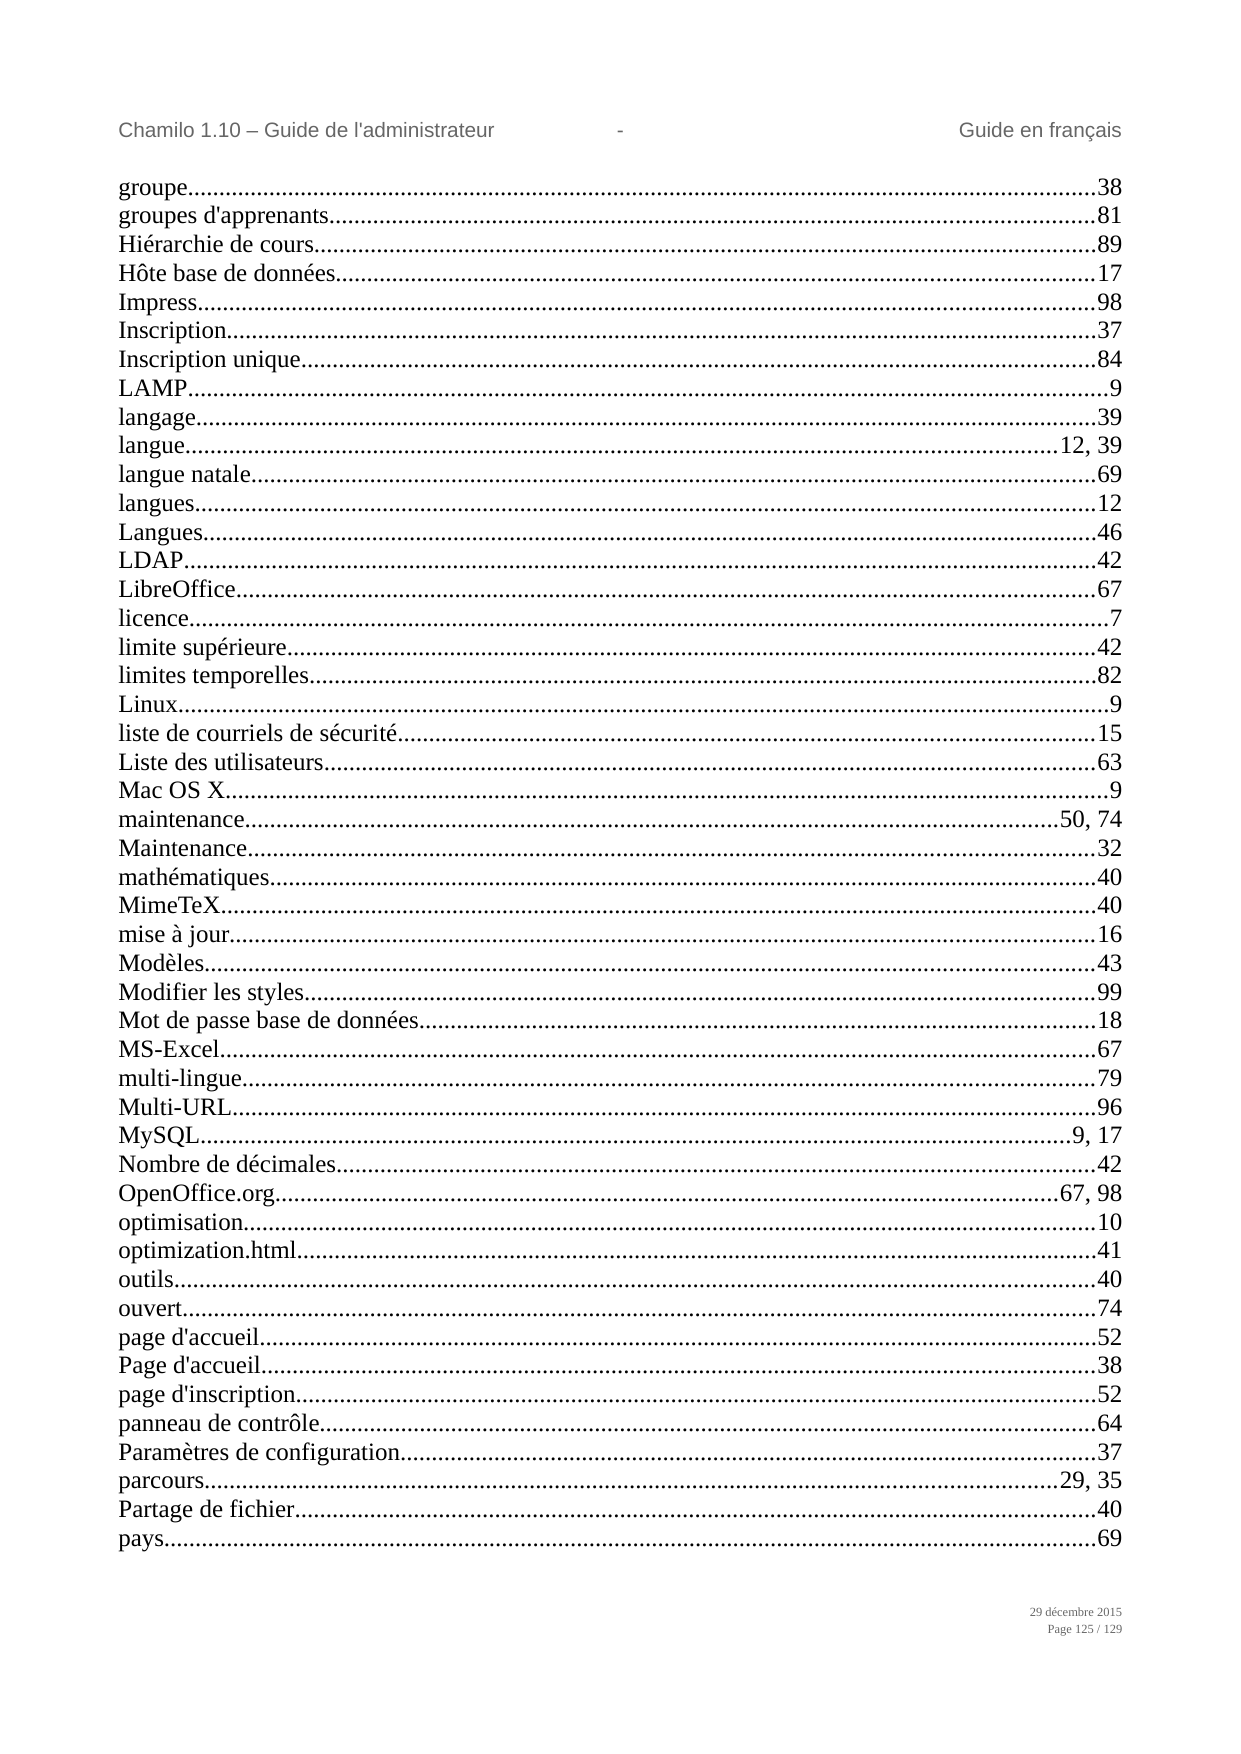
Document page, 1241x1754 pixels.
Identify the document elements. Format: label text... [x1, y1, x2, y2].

text limites temporelles 82 [118, 660, 1122, 689]
text maintenance 50, 74 [118, 804, 1122, 833]
text multi-lingue 79 [118, 1063, 1122, 1092]
text mathématiques 40 [118, 862, 1122, 890]
text LAMP 9 [118, 373, 1122, 402]
text Linux 9 [118, 689, 1122, 718]
text LDAP 42 [118, 545, 1122, 574]
text Mac OS X 9 [118, 775, 1122, 804]
text panneau de contrôle 64 [118, 1408, 1122, 1437]
text langue 12, 39 [118, 430, 1122, 459]
text Modifier les styles 99 [118, 977, 1122, 1005]
text liste de courriels de sécurité 15 [118, 718, 1122, 747]
text pays 69 [118, 1523, 1122, 1552]
text LibreOffice 67 [118, 574, 1122, 603]
text Inscription 37 [118, 315, 1122, 344]
text OpenOffice.org 67, 98 [118, 1178, 1122, 1207]
text Modèles 43 [118, 948, 1122, 977]
text optimisation 10 [118, 1207, 1122, 1235]
text Partage de fichier 40 [118, 1494, 1122, 1523]
text langue natale 69 [118, 459, 1122, 488]
text Maintenance 32 [118, 833, 1122, 862]
text page d'accueil 52 [118, 1322, 1122, 1350]
text outils 40 [118, 1264, 1122, 1293]
text Inscription unique 84 [118, 344, 1122, 373]
text Page d'accueil 38 [118, 1350, 1122, 1379]
text langage 39 [118, 402, 1122, 430]
text Liste des utilisateurs 63 [118, 747, 1122, 775]
text parcours 29, 35 [118, 1465, 1122, 1494]
text licence 7 [118, 603, 1122, 632]
text limite supérieure 42 [118, 632, 1122, 660]
text mise à jour 16 [118, 919, 1122, 948]
text page d'inscription 52 [118, 1379, 1122, 1408]
text optimization.html 41 [118, 1235, 1122, 1264]
text MS-Excel 67 [118, 1034, 1122, 1063]
text Mot de passe base de données 18 [118, 1005, 1122, 1034]
text Langues 46 [118, 517, 1122, 545]
text Paramètres de configuration 37 [118, 1437, 1122, 1465]
text groupes d'apprenants 81 [118, 200, 1122, 229]
text Hiérarchie de cours 89 [118, 229, 1122, 258]
text ouvert 74 [118, 1293, 1122, 1322]
text MySQL 9, 17 [118, 1120, 1122, 1149]
text groupe 38 [118, 172, 1122, 200]
text Hôte base de données 17 [118, 258, 1122, 287]
text MimeTeX 40 [118, 890, 1122, 919]
text Impress 98 [118, 287, 1122, 315]
text Nombre de décimales 42 [118, 1149, 1122, 1178]
text Multi-URL 96 [118, 1092, 1122, 1120]
text langues 12 [118, 488, 1122, 517]
